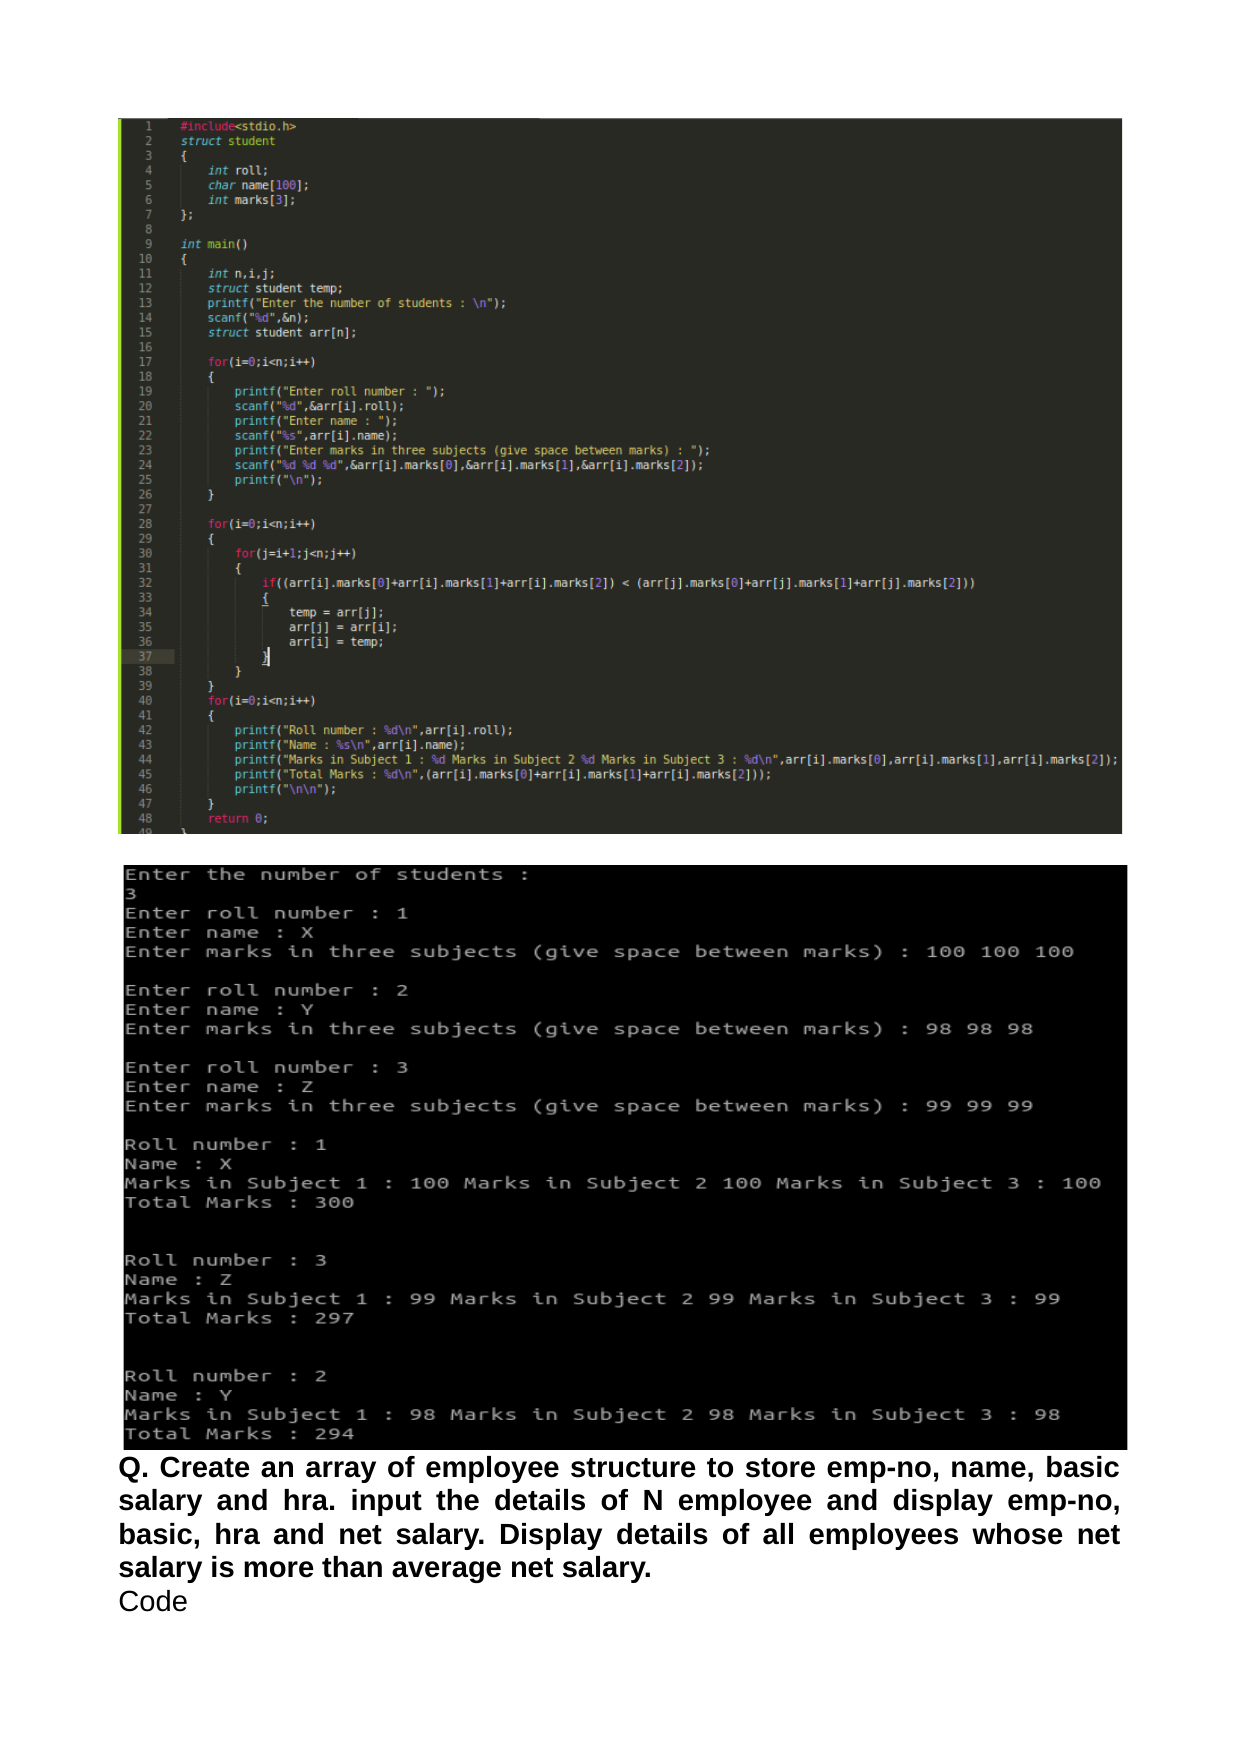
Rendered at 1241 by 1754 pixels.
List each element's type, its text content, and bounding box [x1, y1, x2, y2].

text Code [118, 1584, 1122, 1617]
text Q. Create an array of employee structure to store emp-no, name, basic salary and hra. input the details of N employee and display emp-no, basic, hra and net salary. Display details of all employees whose net salary is more than average net salary. [118, 1389, 1122, 1584]
